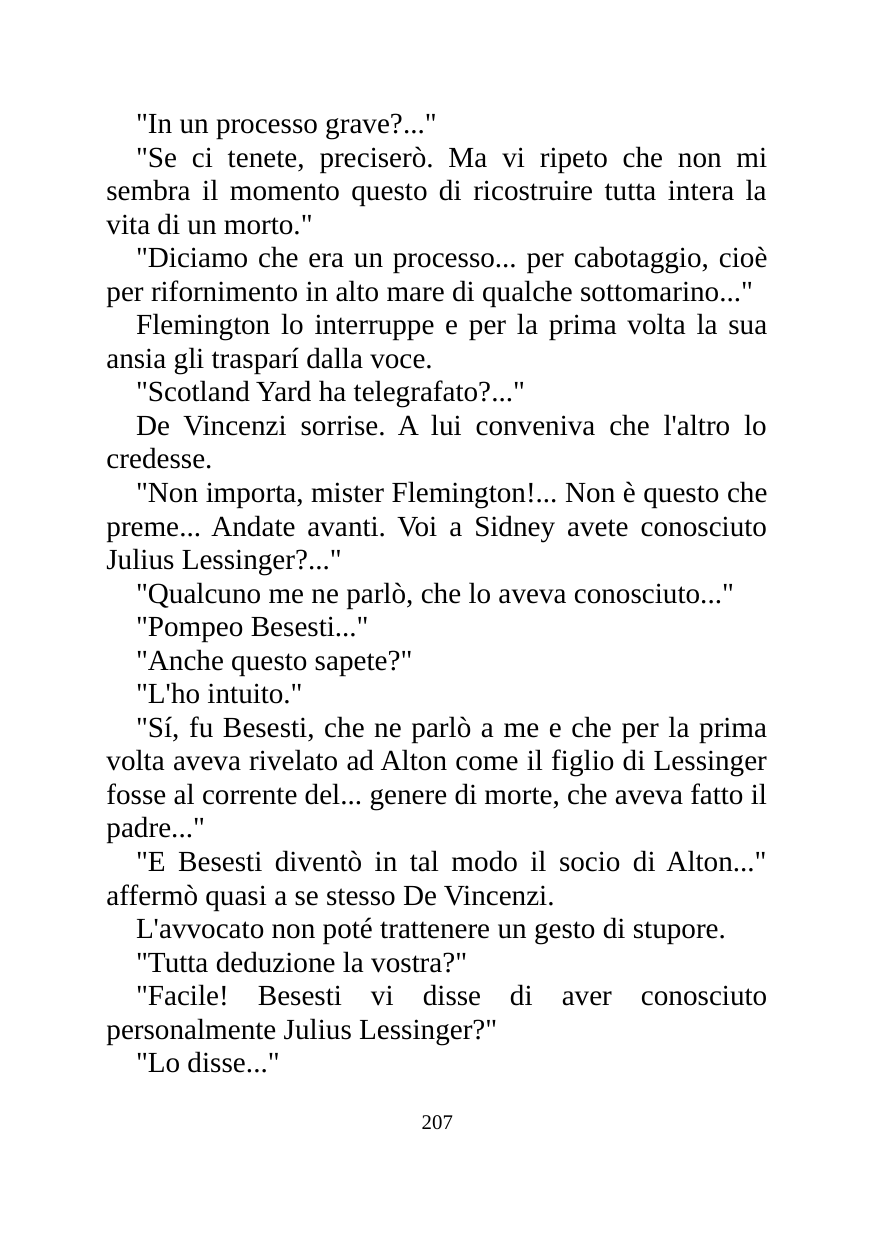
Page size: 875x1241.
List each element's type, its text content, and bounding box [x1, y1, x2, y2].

text "Diciamo che era un processo... per cabotaggio, cioè per rifornimento in alto mare di qualche sottomarino..." [106, 240, 768, 307]
text "Tutta deduzione la vostra?" [106, 945, 768, 978]
text Flemington lo interruppe e per la prima volta la sua ansia gli trasparí dalla voce. [106, 307, 768, 374]
text "Sí, fu Besesti, che ne parlò a me e che per la prima volta aveva rivelato ad Alton come il figlio di Lessinger fosse al corrente del... genere di morte, che aveva fatto il padre..." [106, 710, 768, 844]
text "Se ci tenete, preciserò. Ma vi ripeto che non mi sembra il momento questo di ricostruire tutta intera la vita di un morto." [106, 140, 768, 240]
text "Scotland Yard ha telegrafato?..." [106, 374, 768, 408]
text "Lo disse..." [106, 1045, 768, 1079]
text L'avvocato non poté trattenere un gesto di stupore. [106, 911, 768, 945]
text "Qualcuno me ne parlò, che lo aveva conosciuto..." [106, 576, 768, 609]
text "In un processo grave?..." [106, 106, 768, 140]
text "Facile! Besesti vi disse di aver conosciuto personalmente Julius Lessinger?" [106, 978, 768, 1045]
text "Pompeo Besesti..." [106, 609, 768, 643]
text "E Besesti diventò in tal modo il socio di Alton..." affermò quasi a se stesso De Vincenzi. [106, 844, 768, 911]
text "Non importa, mister Flemington!... Non è questo che preme... Andate avanti. Voi a Sidney avete conosciuto Julius Lessinger?..." [106, 475, 768, 576]
text "Anche questo sapete?" [106, 643, 768, 676]
text De Vincenzi sorrise. A lui conveniva che l'altro lo credesse. [106, 408, 768, 475]
text "L'ho intuito." [106, 676, 768, 710]
